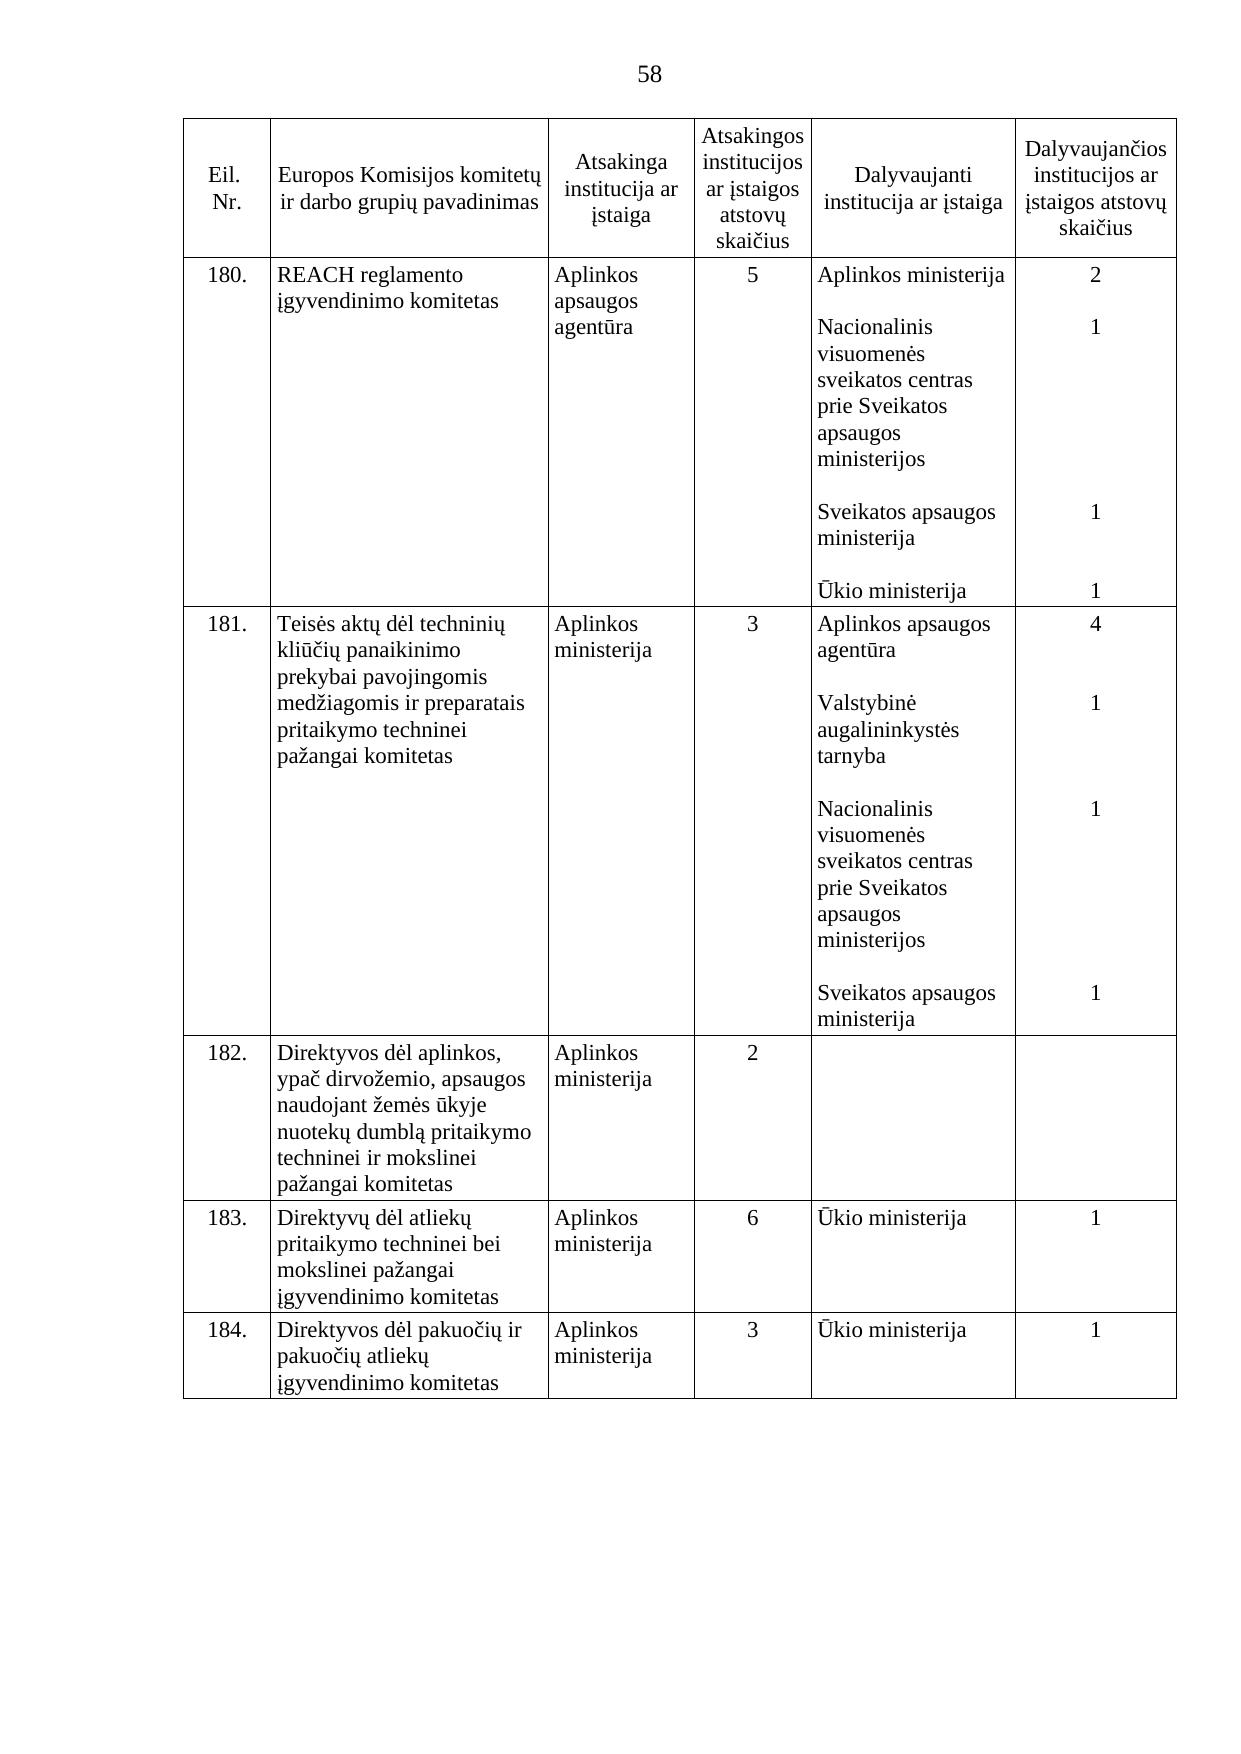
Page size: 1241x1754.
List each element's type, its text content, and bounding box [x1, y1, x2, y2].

table_cell 180. [184, 258, 270, 606]
table_cell 182. [184, 1036, 270, 1200]
table_cell Direktyvų dėl atliekų pritaikymo techninei bei mokslinei pažangai įgyvendinimo komitetas [271, 1201, 548, 1312]
table_cell Teisės aktų dėl techninių kliūčių panaikinimo prekybai pavojingomis medžiagomis ir preparatais pritaikymo techninei pažangai komitetas [271, 607, 548, 1035]
table_cell Aplinkos ministerija [549, 1313, 694, 1398]
table_cell 3 [695, 1313, 811, 1398]
table_header Eil. Nr. [184, 119, 270, 257]
table_cell Aplinkos apsaugos agentūra [549, 258, 694, 606]
table_cell Aplinkos ministerija [549, 1201, 694, 1312]
table_cell 6 [695, 1201, 811, 1312]
table_cell 3 [695, 607, 811, 1035]
table_cell 2 1 1 1 [1016, 258, 1176, 606]
table_cell [1177, 1200, 1187, 1312]
table_cell Aplinkos ministerija [549, 1036, 694, 1200]
table_cell Direktyvos dėl aplinkos, ypač dirvožemio, apsaugos naudojant žemės ūkyje nuotekų dumblą pritaikymo techninei ir mokslinei pažangai komitetas [271, 1036, 548, 1200]
table_cell 184. [184, 1313, 270, 1398]
table_header Europos Komisijos komitetų ir darbo grupių pavadinimas [271, 119, 548, 257]
table_cell [1016, 1036, 1176, 1200]
table_cell 1 [1016, 1201, 1176, 1312]
table_header Dalyvaujanti institucija ar įstaiga [812, 119, 1015, 257]
table_header [1177, 118, 1187, 257]
table_cell 2 [695, 1036, 811, 1200]
table_cell Ūkio ministerija [812, 1313, 1015, 1398]
table_cell [1177, 1035, 1187, 1200]
table_cell [1177, 257, 1187, 606]
table_cell REACH reglamento įgyvendinimo komitetas [271, 258, 548, 606]
table_cell 181. [184, 607, 270, 1035]
table_cell [1177, 606, 1187, 1035]
table_header Dalyvaujančios institucijos ar įstaigos atstovų skaičius [1016, 119, 1176, 257]
table_cell Aplinkos ministerija [549, 607, 694, 1035]
table_cell [812, 1036, 1015, 1200]
table_cell Direktyvos dėl pakuočių ir pakuočių atliekų įgyvendinimo komitetas [271, 1313, 548, 1398]
table_cell Aplinkos ministerija Nacionalinis visuomenės sveikatos centras prie Sveikatos apsaugos ministerijos Sveikatos apsaugos ministerija Ūkio ministerija [812, 258, 1015, 606]
table_header Atsakinga institucija ar įstaiga [549, 119, 694, 257]
table_cell 1 [1016, 1313, 1176, 1398]
table_cell [1177, 1312, 1187, 1398]
table_cell Ūkio ministerija [812, 1201, 1015, 1312]
table_header Atsakingos institucijos ar įstaigos atstovų skaičius [695, 119, 811, 257]
table_cell 4 1 1 1 [1016, 607, 1176, 1035]
table_cell 183. [184, 1201, 270, 1312]
table_cell Aplinkos apsaugos agentūra Valstybinė augalininkystės tarnyba Nacionalinis visuomenės sveikatos centras prie Sveikatos apsaugos ministerijos Sveikatos apsaugos ministerija [812, 607, 1015, 1035]
table_cell 5 [695, 258, 811, 606]
